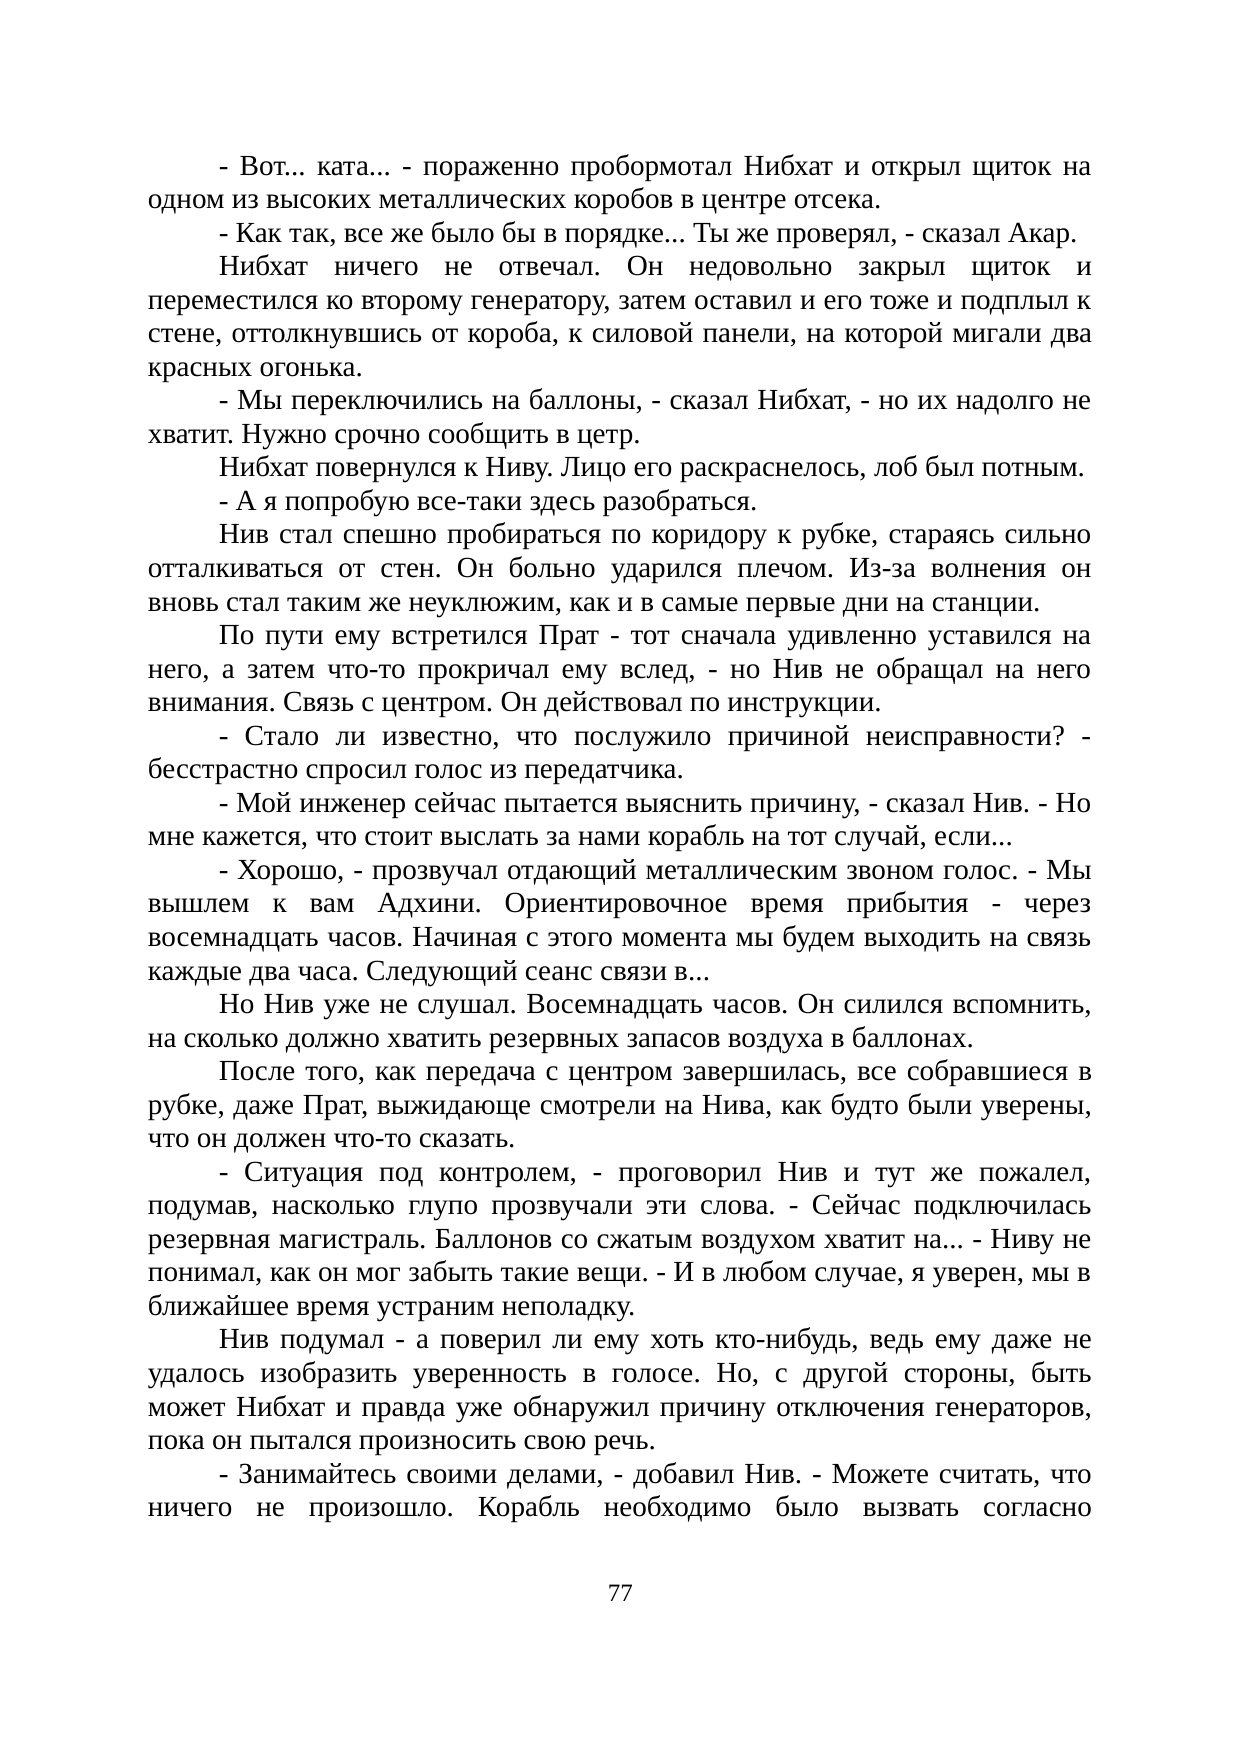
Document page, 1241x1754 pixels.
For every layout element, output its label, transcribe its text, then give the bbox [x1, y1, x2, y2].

text - Мой инженер сейчас пытается выяснить причину, - сказал Нив. - Но мне кажется, что стоит выслать за нами корабль на тот случай, если... [148, 785, 1093, 852]
text - Хорошо, - прозвучал отдающий металлическим звоном голос. - Мы вышлем к вам Адхини. Ориентировочное время прибытия - через восемнадцать часов. Начиная с этого момента мы будем выходить на связь каждые два часа. Следующий сеанс связи в... [148, 852, 1093, 986]
text - Ситуация под контролем, - проговорил Нив и тут же пожалел, подумав, насколько глупо прозвучали эти слова. - Сейчас подключилась резервная магистраль. Баллонов со сжатым воздухом хватит на... - Ниву не понимал, как он мог забыть такие вещи. - И в любом случае, я уверен, мы в ближайшее время устраним неполадку. [148, 1154, 1093, 1322]
text - Мы переключились на баллоны, - сказал Нибхат, - но их надолго не хватит. Нужно срочно сообщить в цетр. [148, 382, 1093, 449]
text Нибхат ничего не отвечал. Он недовольно закрыл щиток и переместился ко второму генератору, затем оставил и его тоже и подплыл к стене, оттолкнувшись от короба, к силовой панели, на которой мигали два красных огонька. [148, 248, 1093, 382]
text - Занимайтесь своими делами, - добавил Нив. - Можете считать, что ничего не произошло. Корабль необходимо было вызвать согласно [148, 1456, 1093, 1523]
text - Вот... ката... - пораженно пробормотал Нибхат и открыл щиток на одном из высоких металлических коробов в центре отсека. [148, 148, 1093, 215]
text Нив стал спешно пробираться по коридору к рубке, стараясь сильно отталкиваться от стен. Он больно ударился плечом. Из-за волнения он вновь стал таким же неуклюжим, как и в самые первые дни на станции. [148, 517, 1093, 617]
text - Как так, все же было бы в порядке... Ты же проверял, - сказал Акар. [148, 215, 1093, 248]
text - Стало ли известно, что послужило причиной неисправности? - бесстрастно спросил голос из передатчика. [148, 718, 1093, 785]
text Нив подумал - а поверил ли ему хоть кто-нибудь, ведь ему даже не удалось изобразить уверенность в голосе. Но, с другой стороны, быть может Нибхат и правда уже обнаружил причину отключения генераторов, пока он пытался произносить свою речь. [148, 1322, 1093, 1456]
text Но Нив уже не слушал. Восемнадцать часов. Он силился вспомнить, на сколько должно хватить резервных запасов воздуха в баллонах. [148, 986, 1093, 1053]
text По пути ему встретился Прат - тот сначала удивленно уставился на него, а затем что-то прокричал ему вслед, - но Нив не обращал на него внимания. Связь с центром. Он действовал по инструкции. [148, 617, 1093, 718]
text Нибхат повернулся к Ниву. Лицо его раскраснелось, лоб был потным. [148, 449, 1093, 483]
text После того, как передача с центром завершилась, все собравшиеся в рубке, даже Прат, выжидающе смотрели на Нива, как будто были уверены, что он должен что-то сказать. [148, 1053, 1093, 1154]
text - А я попробую все-таки здесь разобраться. [148, 483, 1093, 517]
